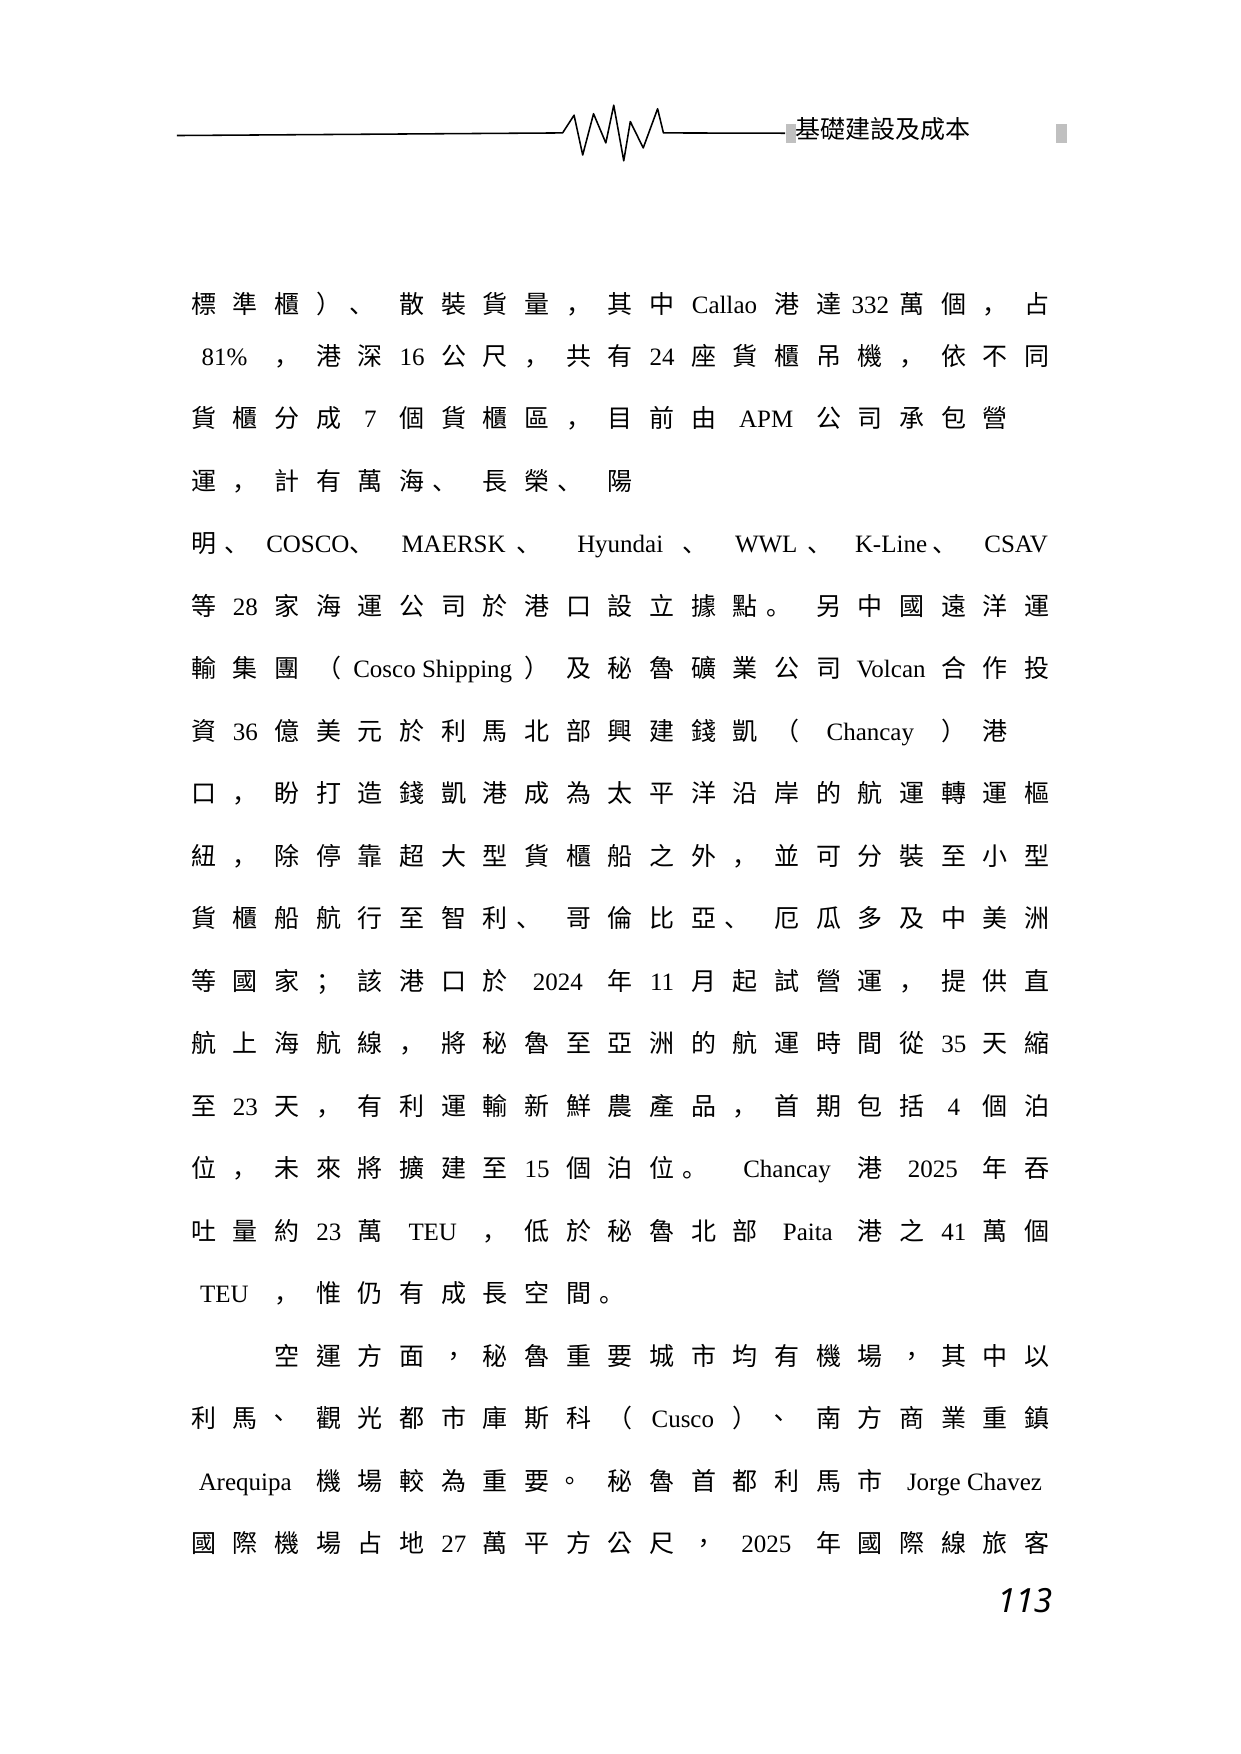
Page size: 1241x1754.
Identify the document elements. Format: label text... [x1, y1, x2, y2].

text 標準櫃）、散裝貨量，其中Callao港達332萬個，占81%，港深16公尺，共有24座貨櫃吊機，依不同貨櫃分成7個貨櫃區，目前由APM公司承包營運，計有萬海、長榮、陽明、COSCO、MAERSK、Hyundai、WWL、K-Line、CSAV等28家海運公司於港口設立據點。另中國遠洋運輸集團（Cosco Shipping）及秘魯礦業公司Volcan合作投資36億美元於利馬北部興建錢凱（Chancay）港口，盼打造錢凱港成為太平洋沿岸的航運轉運樞紐，除停靠超大型貨櫃船之外，並可分裝至小型貨櫃船航行至智利、哥倫比亞、厄瓜多及中美洲等國家；該港口於2024年11月起試營運，提供直航上海航線，將秘魯至亞洲的航運時間從35天縮至23天，有利運輸新鮮農產品，首期包括4個泊位，未來將擴建至15個泊位。Chancay港2025年吞吐量約23萬TEU，低於秘魯北部Paita港之41萬個TEU，惟仍有成長空間。 [183, 250, 1058, 1313]
text 空運方面，秘魯重要城市均有機場，其中以利馬、觀光都市庫斯科（Cusco）、南方商業重鎮Arequipa機場較為重要。秘魯首都利馬市Jorge Chavez國際機場占地27萬平方公尺，2025年國際線旅客 [183, 1313, 1058, 1563]
